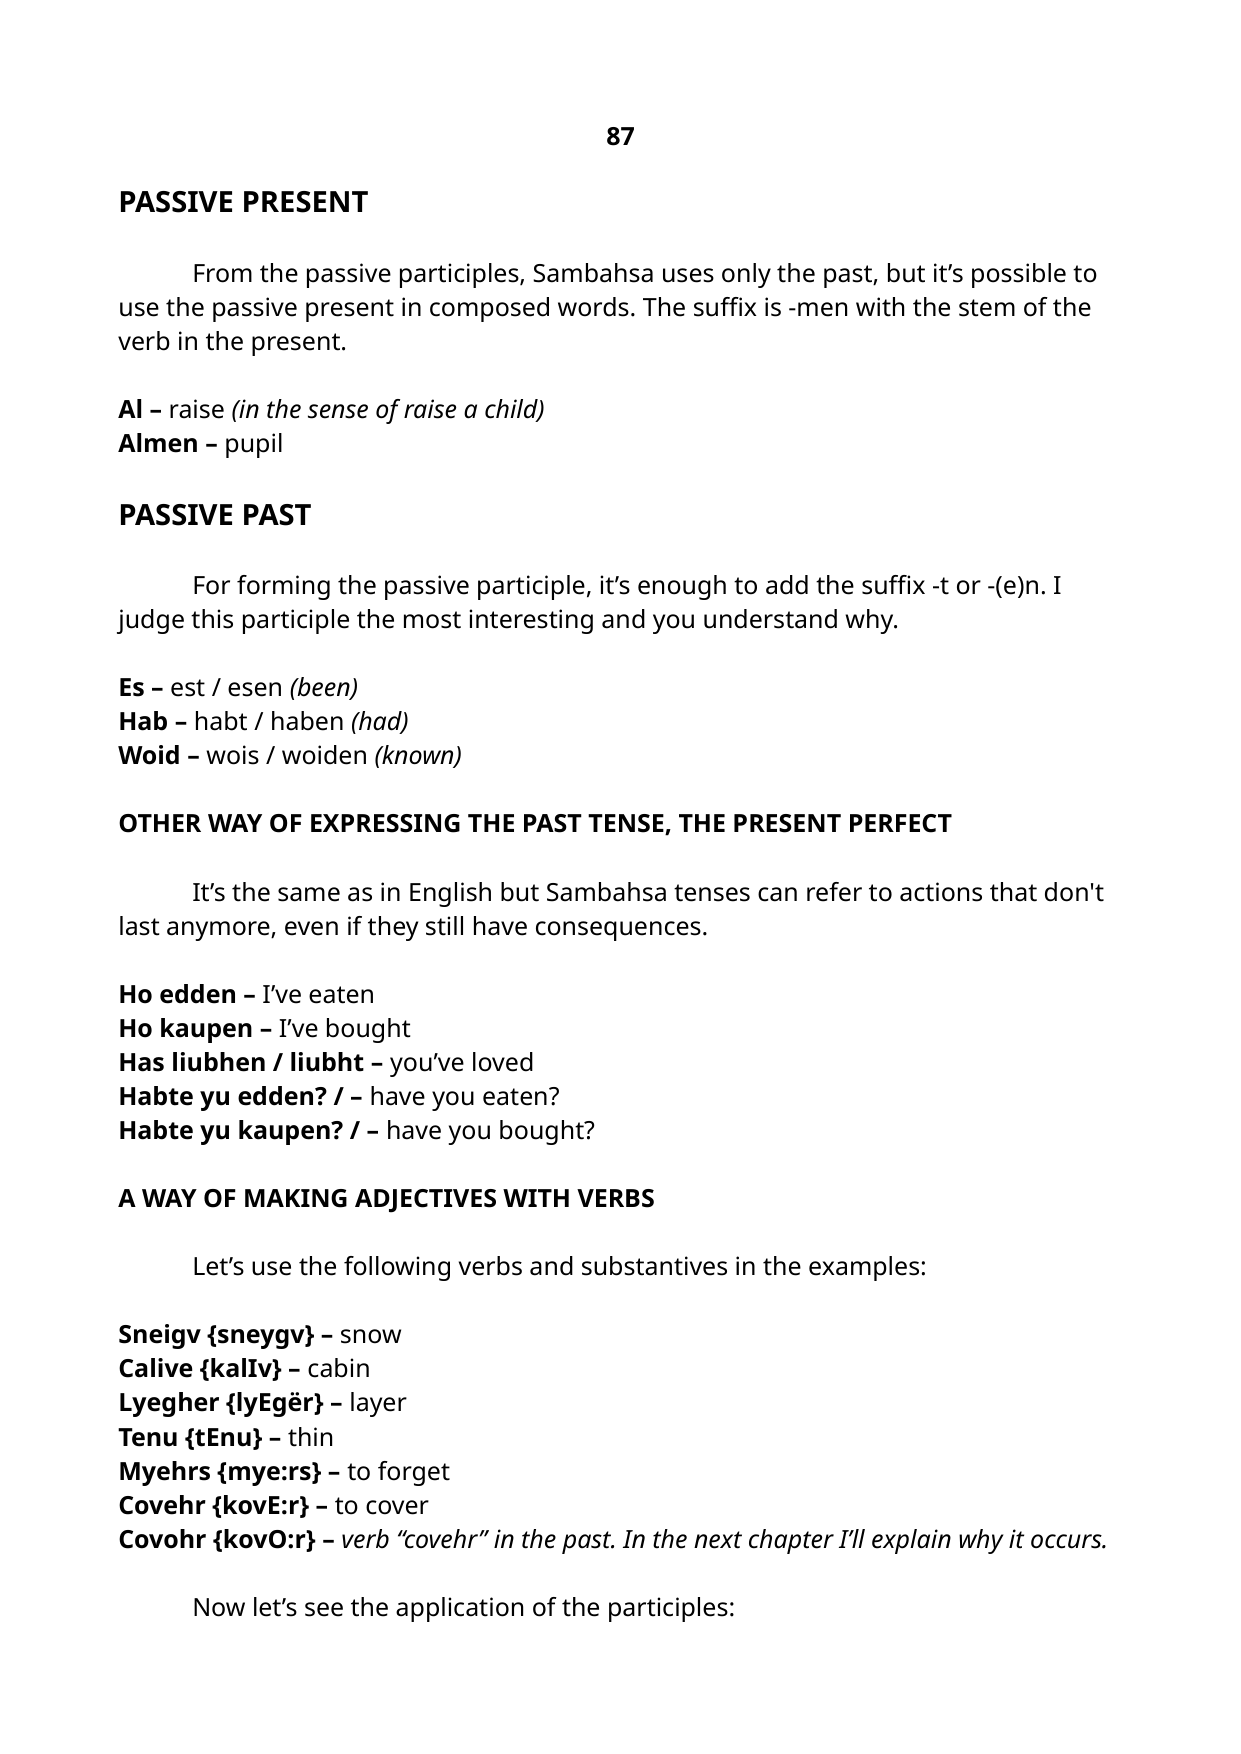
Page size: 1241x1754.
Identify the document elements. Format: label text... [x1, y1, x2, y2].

text Myehrs {mye:rs} – to forget [118, 1453, 1123, 1487]
text Woid – wois / woiden (known) [118, 738, 1123, 772]
text Tenu {tEnu} – thin [118, 1419, 1123, 1453]
text It’s the same as in English but Sambahsa tenses can refer to actions that don't last anymore, even if they still have consequences. [118, 874, 1123, 942]
text Covehr {kovE:r} – to cover [118, 1487, 1123, 1521]
text Ho edden – I’ve eaten [118, 976, 1123, 1010]
text Lyegher {lyEgër} – layer [118, 1385, 1123, 1419]
text Covohr {kovO:r} – verb “covehr” in the past. In the next chapter I’ll explain why it occurs. [118, 1521, 1123, 1555]
text Sneigv {sneygv} – snow [118, 1317, 1123, 1351]
text From the passive participles, Sambahsa uses only the past, but it’s possible to use the passive present in composed words. The suffix is -men with the stem of the verb in the present. [118, 255, 1123, 358]
text Es – est / esen (been) [118, 670, 1123, 704]
subtitle A WAY OF MAKING ADJECTIVES WITH VERBS [118, 1181, 1123, 1215]
text Habte yu kaupen? / – have you bought? [118, 1113, 1123, 1147]
text For forming the passive participle, it’s enough to add the suffix -t or -(e)n. I judge this participle the most interesting and you understand why. [118, 568, 1123, 636]
text Has liubhen / liubht – you’ve loved [118, 1044, 1123, 1078]
text Habte yu edden? / – have you eaten? [118, 1078, 1123, 1113]
text Ho kaupen – I’ve bought [118, 1010, 1123, 1044]
text Now let’s see the application of the participles: [118, 1589, 1123, 1623]
subtitle PASSIVE PRESENT [118, 182, 1123, 221]
text Al – raise (in the sense of raise a child) [118, 392, 1123, 426]
text Almen – pupil [118, 426, 1123, 460]
text Hab – habt / haben (had) [118, 704, 1123, 738]
subtitle OTHER WAY OF EXPRESSING THE PAST TENSE, THE PRESENT PERFECT [118, 806, 1123, 840]
text Calive {kalIv} – cabin [118, 1351, 1123, 1385]
subtitle PASSIVE PAST [118, 494, 1123, 533]
text Let’s use the following verbs and substantives in the examples: [118, 1249, 1123, 1283]
